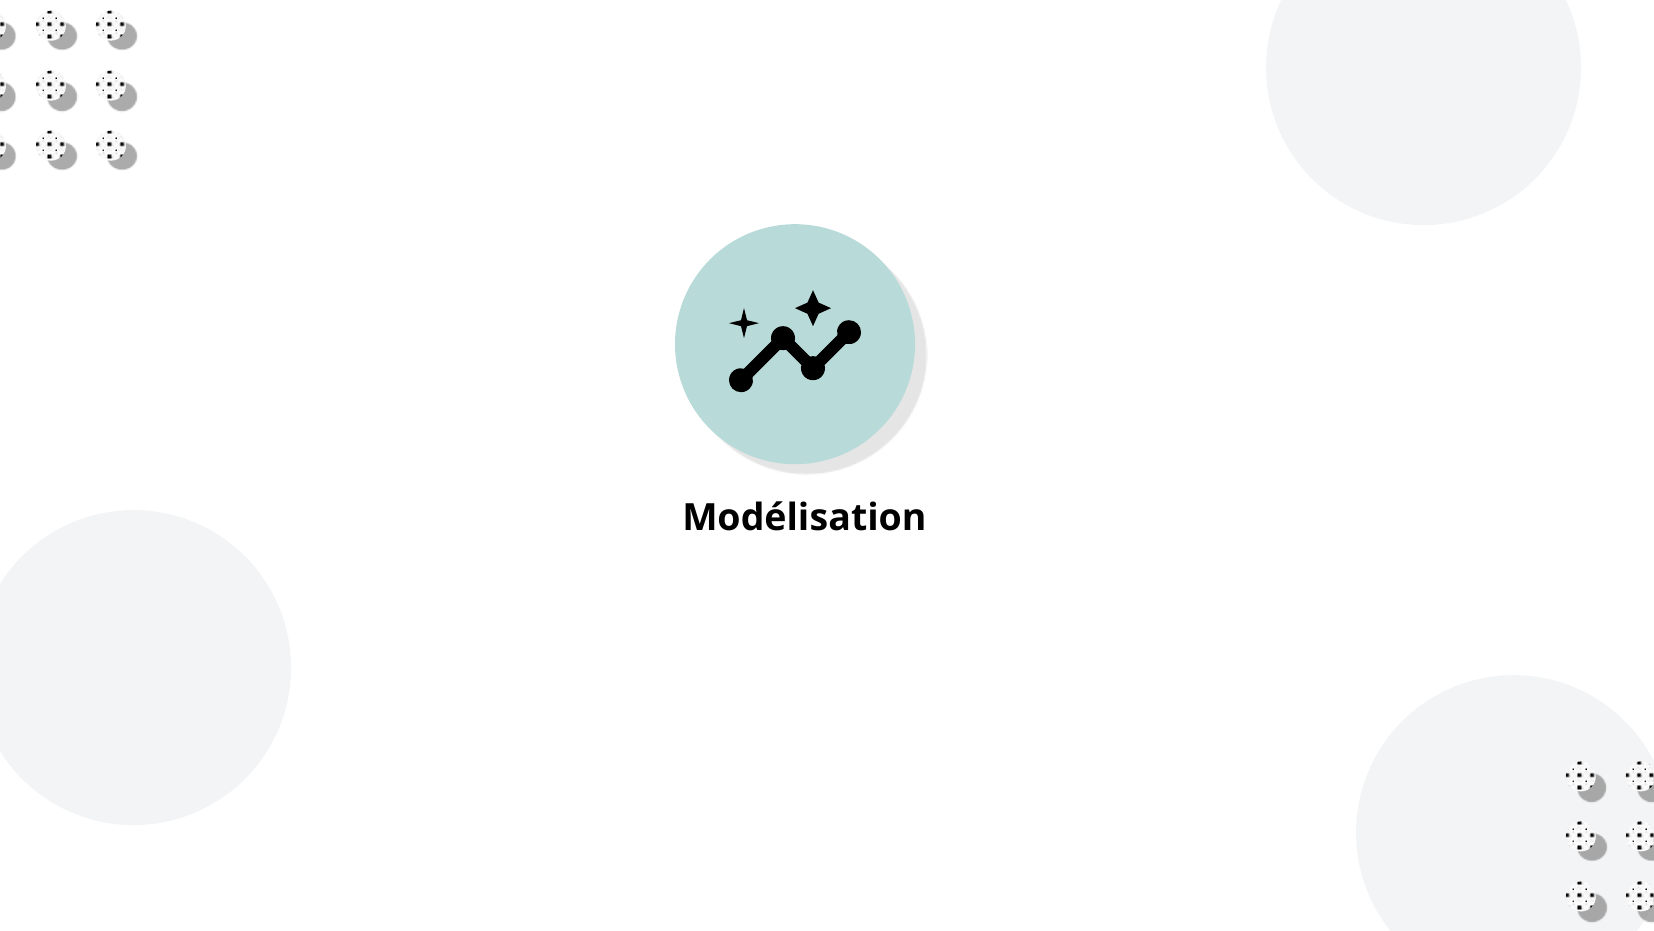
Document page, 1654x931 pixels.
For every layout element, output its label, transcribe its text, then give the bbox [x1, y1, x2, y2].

text_box [675, 224, 916, 465]
picture [95, 70, 126, 101]
picture [1565, 881, 1596, 912]
picture [95, 130, 127, 161]
picture [0, 133, 7, 158]
picture [1625, 881, 1654, 912]
picture [1565, 761, 1596, 792]
picture [35, 130, 67, 161]
picture [0, 73, 6, 98]
picture [1625, 821, 1654, 852]
picture [1625, 761, 1654, 792]
text_box Modélisation [651, 483, 958, 600]
picture [1565, 821, 1596, 852]
picture [95, 10, 126, 41]
picture [35, 10, 66, 41]
picture [35, 70, 66, 101]
picture [720, 269, 871, 420]
picture [0, 13, 6, 38]
